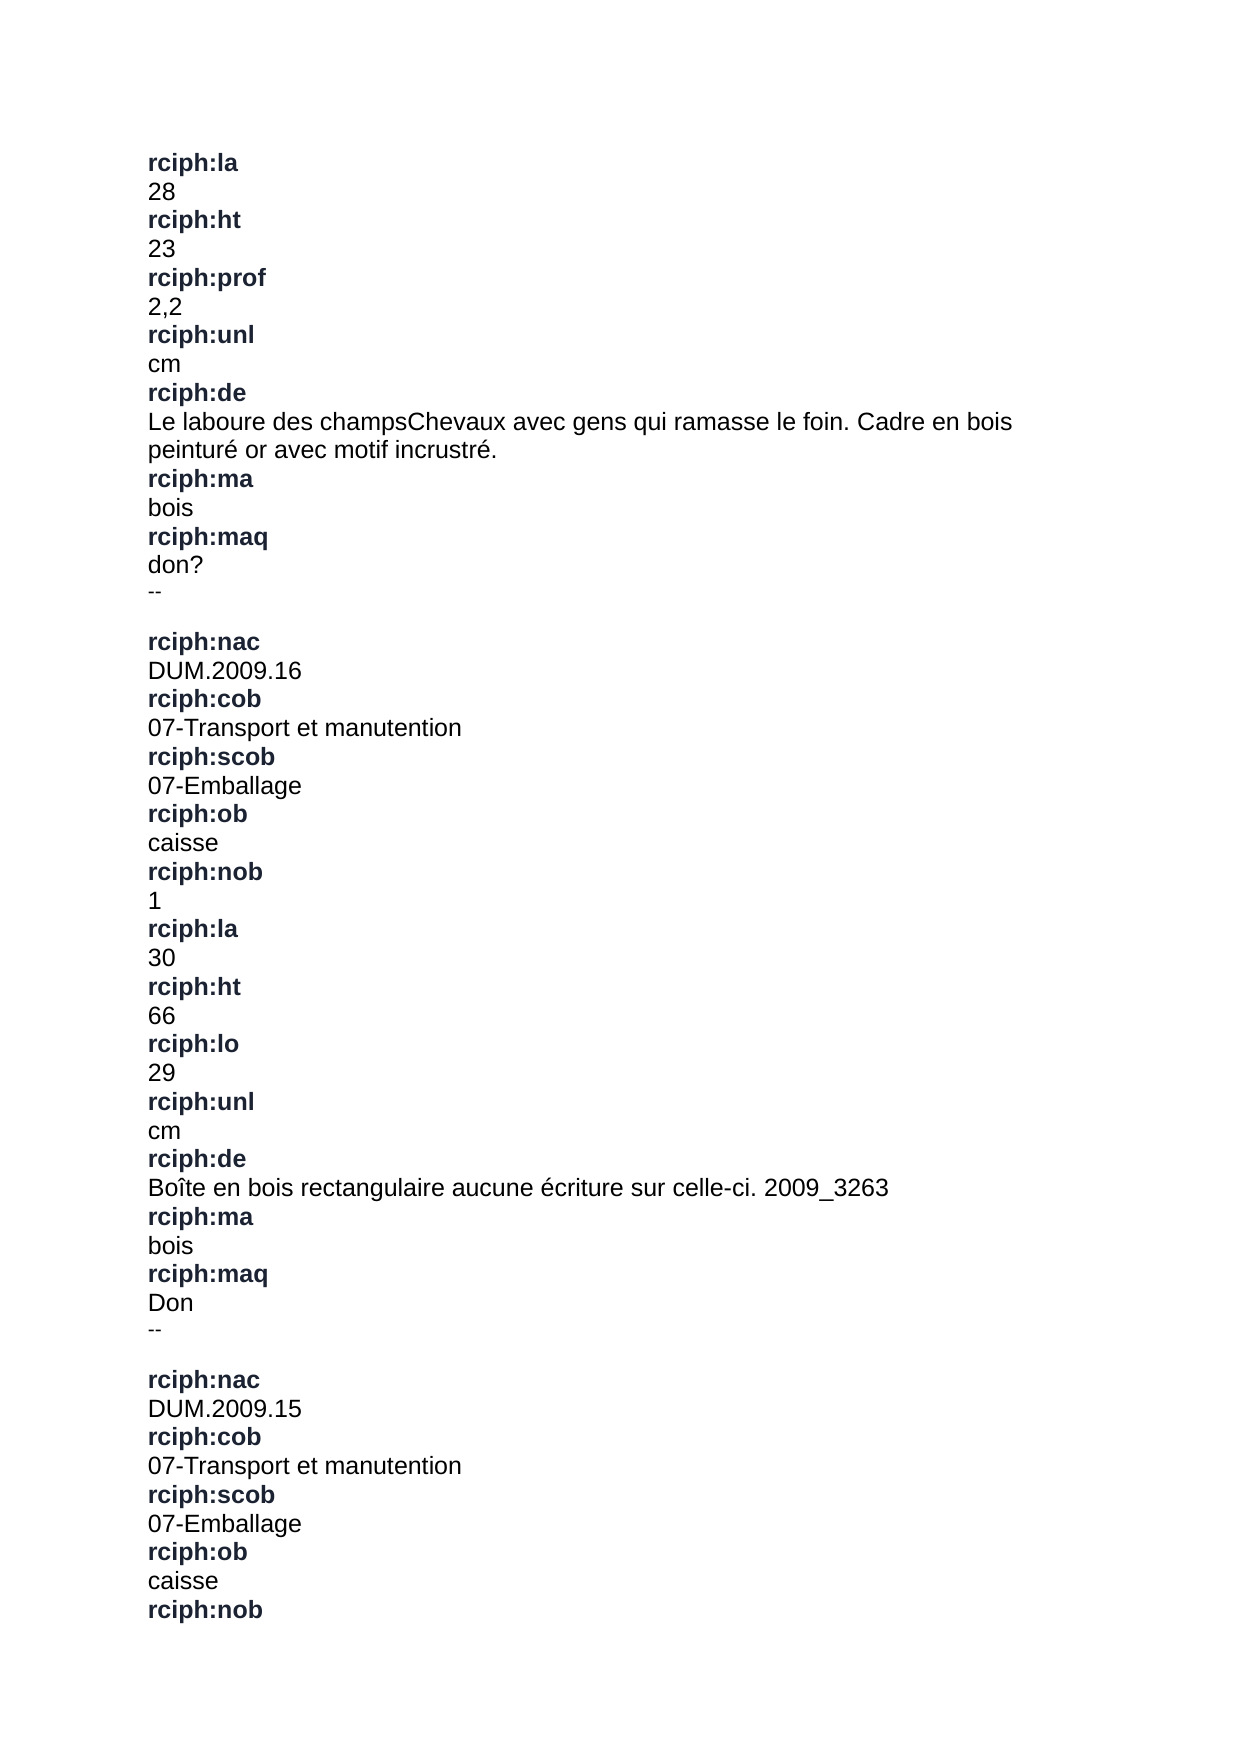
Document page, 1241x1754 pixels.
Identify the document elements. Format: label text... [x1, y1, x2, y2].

text rciph:nac [148, 1365, 1092, 1393]
text 1 [148, 886, 1092, 914]
text 29 [148, 1058, 1092, 1087]
text rciph:cob [148, 1422, 1092, 1451]
text caisse [148, 1566, 1092, 1595]
text rciph:prof [148, 263, 1092, 291]
text rciph:ob [148, 799, 1092, 828]
text 30 [148, 943, 1092, 972]
text -- [148, 1317, 1092, 1341]
text rciph:maq [148, 1259, 1092, 1288]
text rciph:la [148, 914, 1092, 943]
text Le laboure des champsChevaux avec gens qui ramasse le foin. Cadre en bois peinturé or avec motif incrustré. [148, 406, 1092, 464]
text 07-Transport et manutention [148, 1451, 1092, 1480]
text rciph:cob [148, 684, 1092, 713]
text rciph:nob [148, 1595, 1092, 1623]
text 07-Transport et manutention [148, 713, 1092, 742]
text rciph:la [148, 148, 1092, 176]
text rciph:unl [148, 320, 1092, 349]
text 28 [148, 176, 1092, 205]
text bois [148, 493, 1092, 521]
text -- [148, 579, 1092, 603]
text rciph:nob [148, 857, 1092, 886]
text rciph:de [148, 378, 1092, 406]
text rciph:ma [148, 1202, 1092, 1231]
text 07-Emballage [148, 771, 1092, 799]
text don? [148, 550, 1092, 579]
text caisse [148, 828, 1092, 857]
text 2,2 [148, 291, 1092, 320]
text rciph:maq [148, 521, 1092, 550]
text cm [148, 349, 1092, 378]
text Don [148, 1288, 1092, 1317]
text rciph:ht [148, 205, 1092, 234]
text bois [148, 1231, 1092, 1259]
text rciph:nac [148, 627, 1092, 656]
text 66 [148, 1001, 1092, 1029]
text DUM.2009.15 [148, 1393, 1092, 1422]
text rciph:ob [148, 1537, 1092, 1566]
text rciph:ht [148, 972, 1092, 1001]
text 07-Emballage [148, 1508, 1092, 1537]
text rciph:unl [148, 1087, 1092, 1116]
text 23 [148, 234, 1092, 263]
text rciph:ma [148, 464, 1092, 493]
text DUM.2009.16 [148, 656, 1092, 684]
text rciph:scob [148, 742, 1092, 771]
text cm [148, 1116, 1092, 1144]
text Boîte en bois rectangulaire aucune écriture sur celle-ci. 2009_3263 [148, 1173, 1092, 1202]
text rciph:lo [148, 1029, 1092, 1058]
text rciph:scob [148, 1480, 1092, 1508]
text rciph:de [148, 1144, 1092, 1173]
